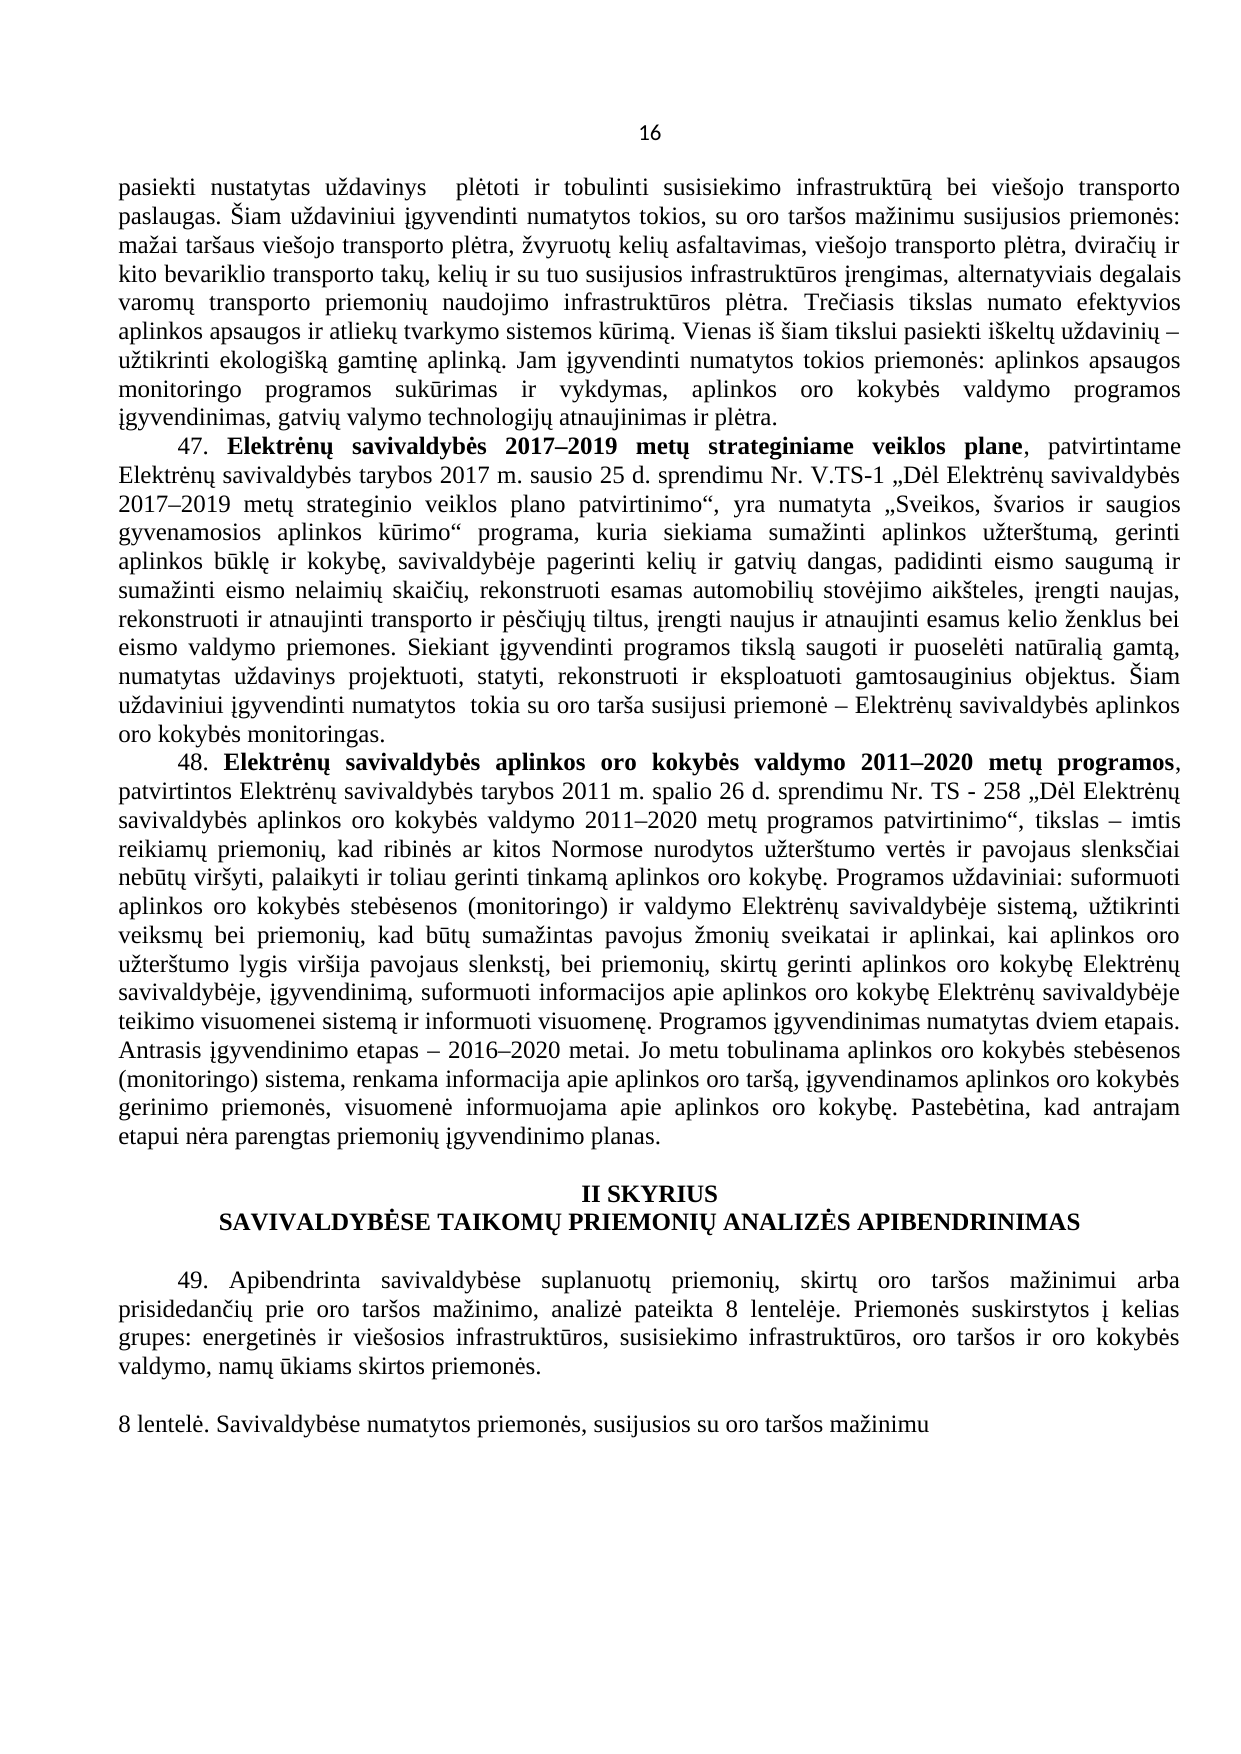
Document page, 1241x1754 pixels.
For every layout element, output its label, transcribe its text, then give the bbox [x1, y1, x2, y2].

text 47. Elektrėnų savivaldybės 2017–2019 metų strateginiame veiklos plane, patvirtintame Elektrėnų savivaldybės tarybos 2017 m. sausio 25 d. sprendimu Nr. V.TS-1 „Dėl Elektrėnų savivaldybės 2017–2019 metų strateginio veiklos plano patvirtinimo“, yra numatyta „Sveikos, švarios ir saugios gyvenamosios aplinkos kūrimo“ programa, kuria siekiama sumažinti aplinkos užterštumą, gerinti aplinkos būklę ir kokybę, savivaldybėje pagerinti kelių ir gatvių dangas, padidinti eismo saugumą ir sumažinti eismo nelaimių skaičių, rekonstruoti esamas automobilių stovėjimo aikšteles, įrengti naujas, rekonstruoti ir atnaujinti transporto ir pėsčiųjų tiltus, įrengti naujus ir atnaujinti esamus kelio ženklus bei eismo valdymo priemones. Siekiant įgyvendinti programos tikslą saugoti ir puoselėti natūralią gamtą, numatytas uždavinys projektuoti, statyti, rekonstruoti ir eksploatuoti gamtosauginius objektus. Šiam uždaviniui įgyvendinti numatytos tokia su oro tarša susijusi priemonė – Elektrėnų savivaldybės aplinkos oro kokybės monitoringas. [118, 431, 1181, 747]
text pasiekti nustatytas uždavinys plėtoti ir tobulinti susisiekimo infrastruktūrą bei viešojo transporto paslaugas. Šiam uždaviniui įgyvendinti numatytos tokios, su oro taršos mažinimu susijusios priemonės: mažai taršaus viešojo transporto plėtra, žvyruotų kelių asfaltavimas, viešojo transporto plėtra, dviračių ir kito bevariklio transporto takų, kelių ir su tuo susijusios infrastruktūros įrengimas, alternatyviais degalais varomų transporto priemonių naudojimo infrastruktūros plėtra. Trečiasis tikslas numato efektyvios aplinkos apsaugos ir atliekų tvarkymo sistemos kūrimą. Vienas iš šiam tikslui pasiekti iškeltų uždavinių – užtikrinti ekologišką gamtinę aplinką. Jam įgyvendinti numatytos tokios priemonės: aplinkos apsaugos monitoringo programos sukūrimas ir vykdymas, aplinkos oro kokybės valdymo programos įgyvendinimas, gatvių valymo technologijų atnaujinimas ir plėtra. [118, 172, 1181, 431]
subtitle SAVIVALDYBĖSE TAIKOMŲ PRIEMONIŲ ANALIZĖS APIBENDRINIMAS [118, 1207, 1181, 1236]
text 49. Apibendrinta savivaldybėse suplanuotų priemonių, skirtų oro taršos mažinimui arba prisidedančių prie oro taršos mažinimo, analizė pateikta 8 lentelėje. Priemonės suskirstytos į kelias grupes: energetinės ir viešosios infrastruktūros, susisiekimo infrastruktūros, oro taršos ir oro kokybės valdymo, namų ūkiams skirtos priemonės. [118, 1265, 1181, 1380]
subtitle II SKYRIUS [118, 1179, 1181, 1207]
text 48. Elektrėnų savivaldybės aplinkos oro kokybės valdymo 2011–2020 metų programos, patvirtintos Elektrėnų savivaldybės tarybos 2011 m. spalio 26 d. sprendimu Nr. TS - 258 „Dėl Elektrėnų savivaldybės aplinkos oro kokybės valdymo 2011–2020 metų programos patvirtinimo“, tikslas – imtis reikiamų priemonių, kad ribinės ar kitos Normose nurodytos užterštumo vertės ir pavojaus slenksčiai nebūtų viršyti, palaikyti ir toliau gerinti tinkamą aplinkos oro kokybę. Programos uždaviniai: suformuoti aplinkos oro kokybės stebėsenos (monitoringo) ir valdymo Elektrėnų savivaldybėje sistemą, užtikrinti veiksmų bei priemonių, kad būtų sumažintas pavojus žmonių sveikatai ir aplinkai, kai aplinkos oro užterštumo lygis viršija pavojaus slenkstį, bei priemonių, skirtų gerinti aplinkos oro kokybę Elektrėnų savivaldybėje, įgyvendinimą, suformuoti informacijos apie aplinkos oro kokybę Elektrėnų savivaldybėje teikimo visuomenei sistemą ir informuoti visuomenę. Programos įgyvendinimas numatytas dviem etapais. Antrasis įgyvendinimo etapas – 2016–2020 metai. Jo metu tobulinama aplinkos oro kokybės stebėsenos (monitoringo) sistema, renkama informacija apie aplinkos oro taršą, įgyvendinamos aplinkos oro kokybės gerinimo priemonės, visuomenė informuojama apie aplinkos oro kokybę. Pastebėtina, kad antrajam etapui nėra parengtas priemonių įgyvendinimo planas. [118, 747, 1181, 1150]
text 8 lentelė. Savivaldybėse numatytos priemonės, susijusios su oro taršos mažinimu [118, 1409, 1181, 1437]
